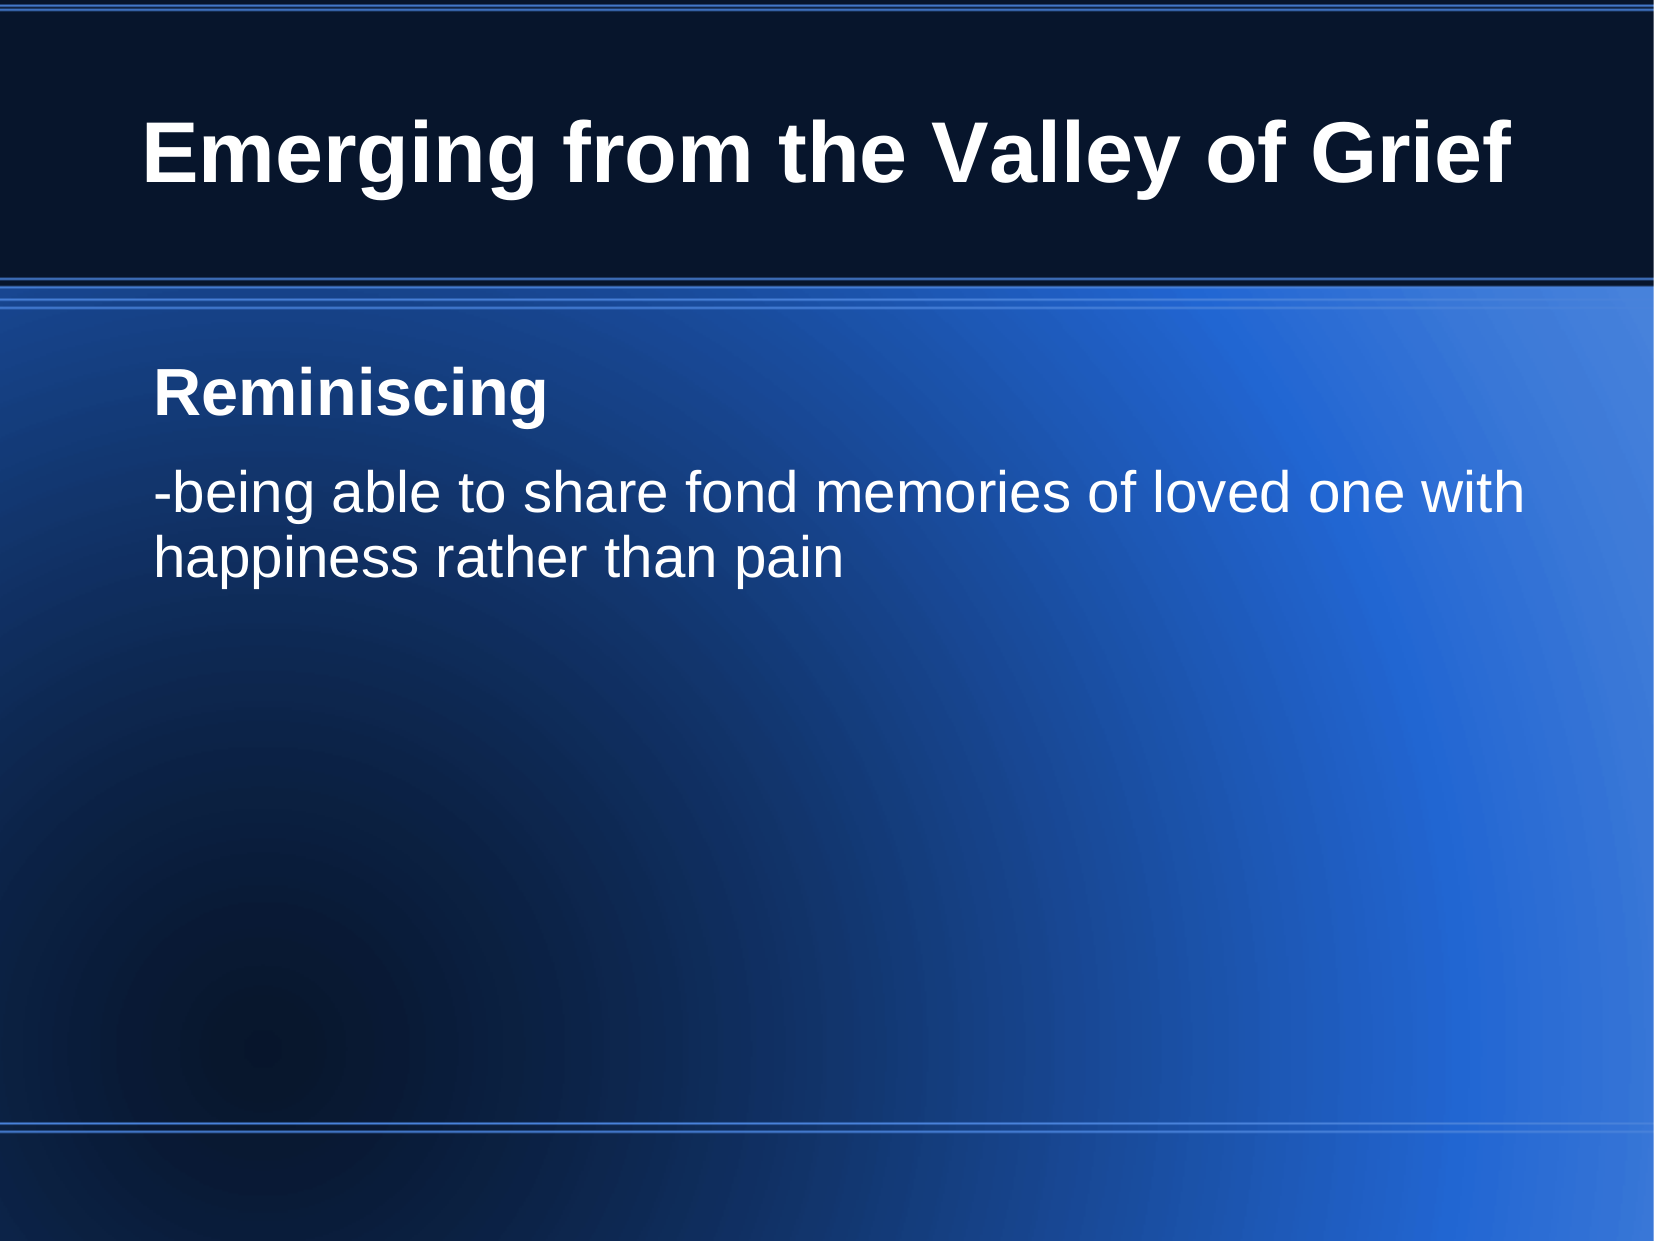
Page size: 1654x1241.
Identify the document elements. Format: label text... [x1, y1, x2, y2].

picture [0, 0, 1654, 1241]
list Reminiscing -being able to share fond memories of loved one with happiness rather than pain [82, 355, 1571, 1058]
title Emerging from the Valley of Grief [82, 49, 1571, 257]
